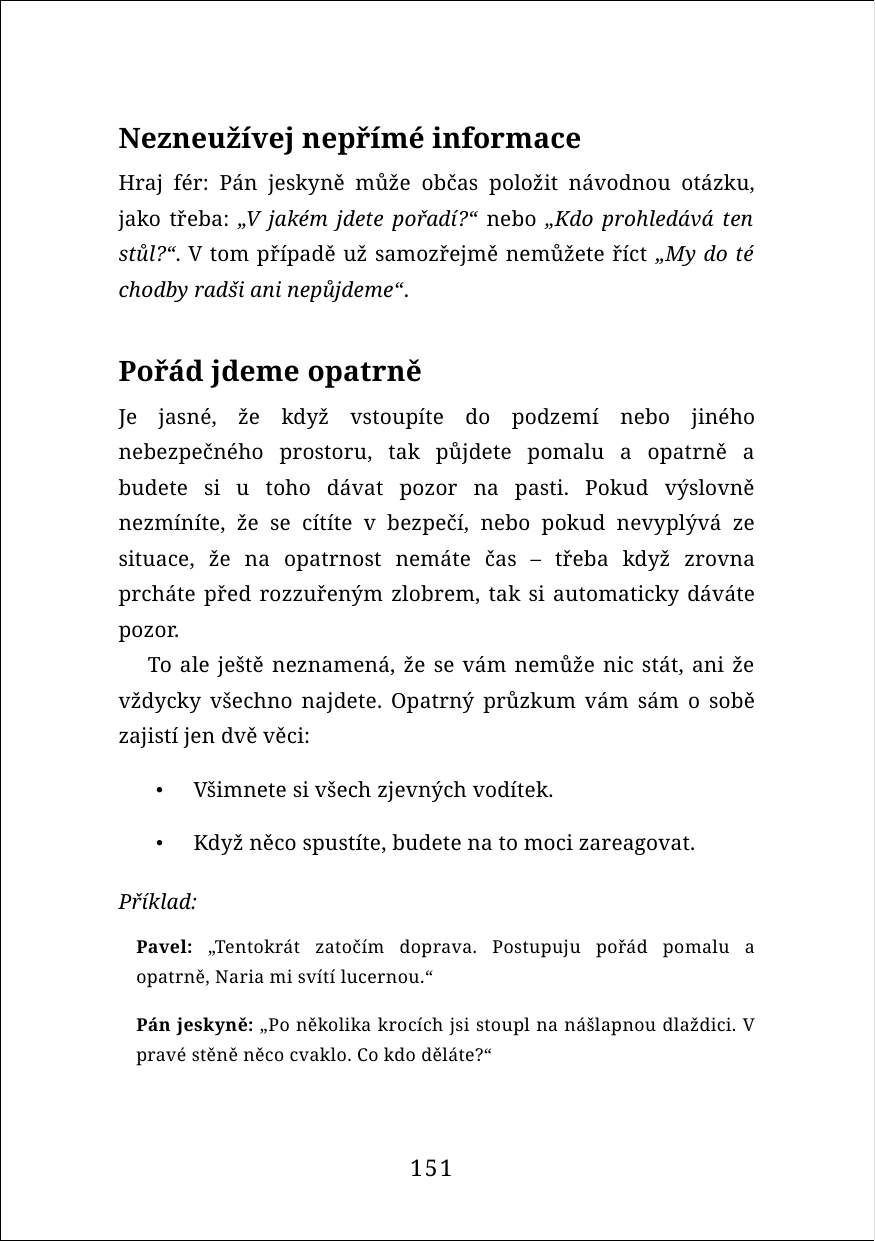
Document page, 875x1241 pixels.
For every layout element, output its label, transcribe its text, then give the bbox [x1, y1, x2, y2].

list Všimnete si všech zjevných vodítek. [156, 775, 756, 803]
list Když něco spustíte, budete na to moci zareagovat. [156, 828, 756, 856]
subtitle Pořád jdeme opatrně [118, 352, 756, 390]
text Hraj fér: Pán jeskyně může občas položit návodnou otázku, jako třeba: „V jakém jdete pořadí?“ nebo „Kdo prohledává ten stůl?“. V tom případě už samozřejmě nemůžete říct „My do té chodby radši ani nepůjdeme“. [118, 168, 756, 303]
text Příklad: [118, 887, 756, 916]
text Pán jeskyně: „Po několika krocích jsi stoupl na nášlapnou dlaždici. V pravé stěně něco cvaklo. Co kdo děláte?“ [136, 1013, 756, 1067]
subtitle Nezneužívej nepřímé informace [118, 118, 756, 157]
text Je jasné, že když vstoupíte do podzemí nebo jiného nebezpečného prostoru, tak půjdete pomalu a opatrně a budete si u toho dávat pozor na pasti. Pokud výslovně nezmíníte, že se cítíte v bezpečí, nebo pokud nevyplývá ze situace, že na opatrnost nemáte čas – třeba když zrovna prcháte před rozzuřeným zlobrem, tak si automaticky dáváte pozor. To ale ještě neznamená, že se vám nemůže nic stát, ani že vždycky všechno najdete. Opatrný průzkum vám sám o sobě zajistí jen dvě věci: [118, 402, 756, 750]
text Pavel: „Tentokrát zatočím doprava. Postupuju pořád pomalu a opatrně, Naria mi svítí lucernou.“ [136, 934, 756, 989]
